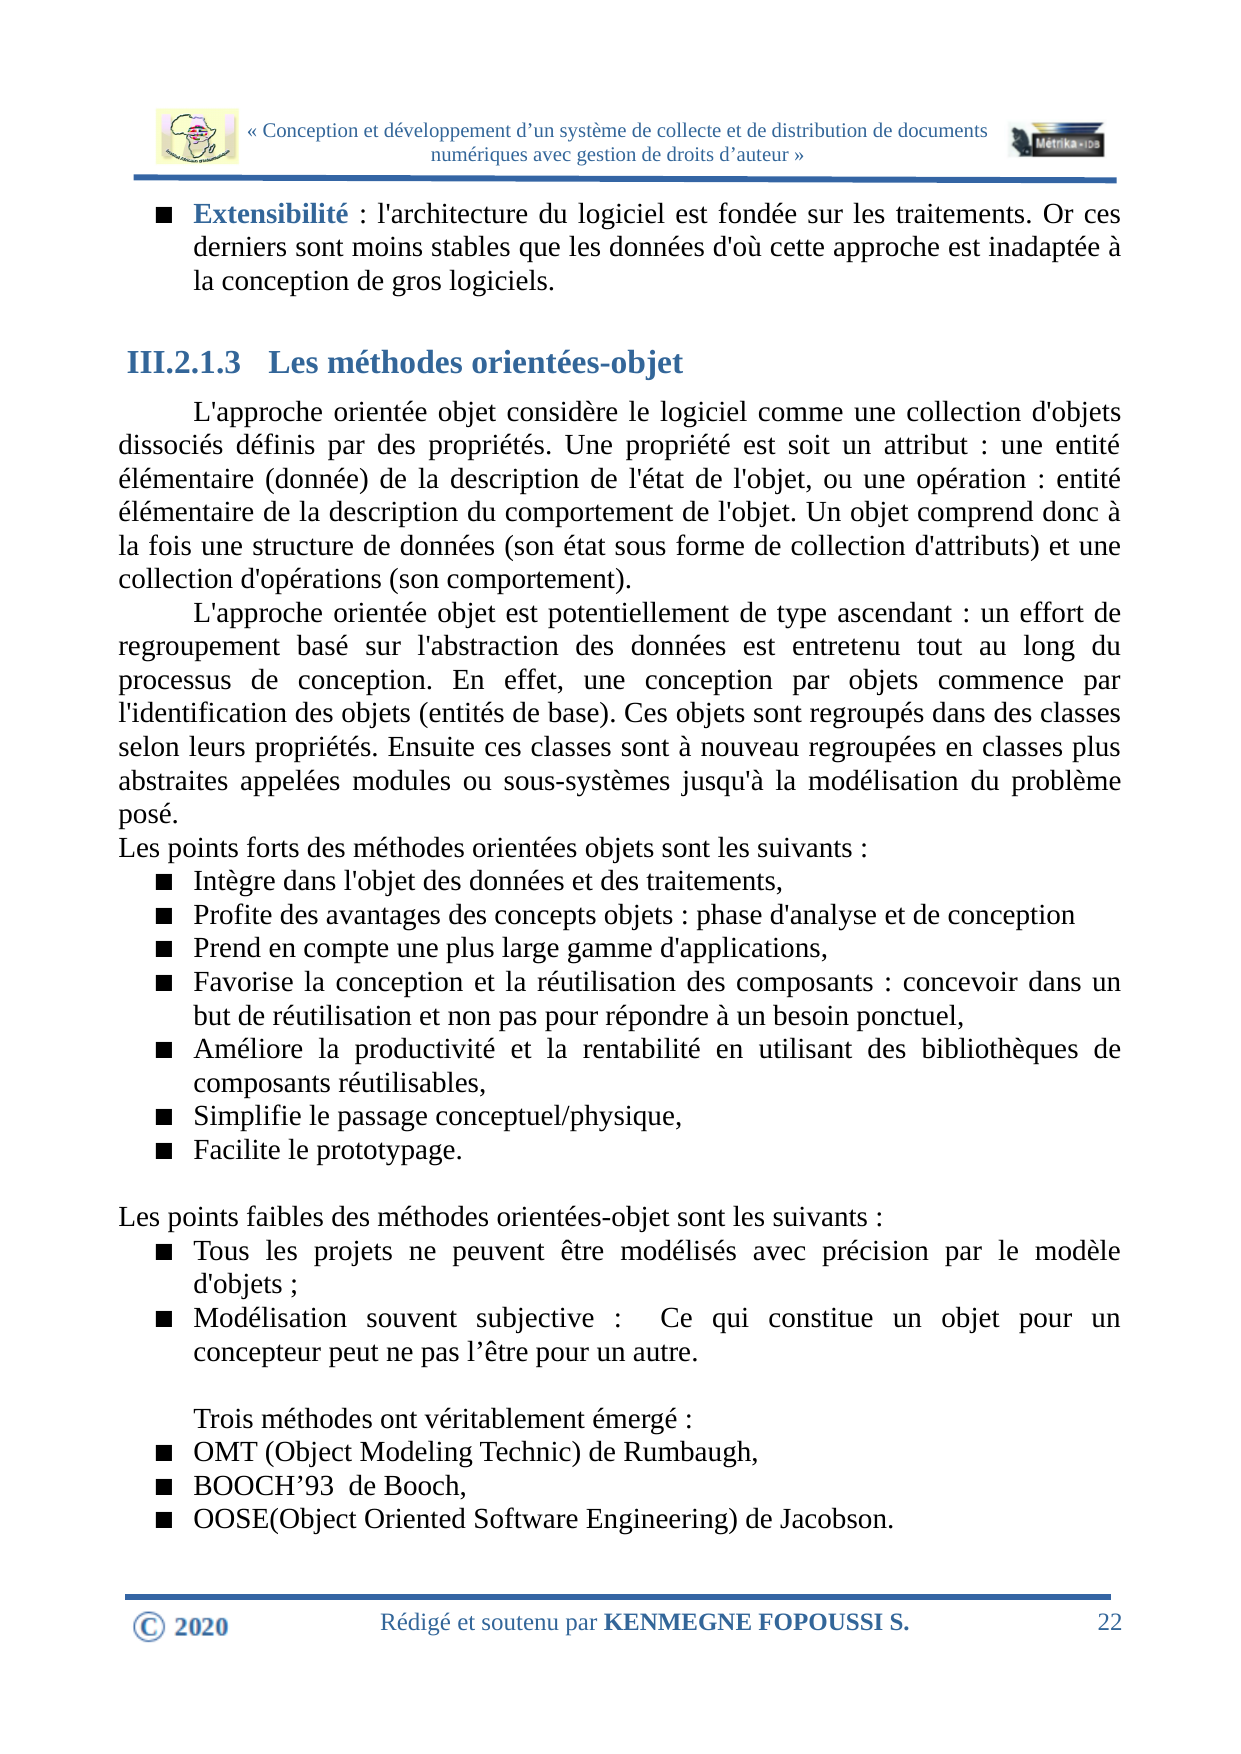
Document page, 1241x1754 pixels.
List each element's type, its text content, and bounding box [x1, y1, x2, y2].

picture [1003, 116, 1109, 160]
list Modélisation souvent subjective : Ce qui constitue un objet pour un concepteur peut ne pas l’être pour un autre. [156, 1300, 1122, 1367]
list Extensibilité : l'architecture du logiciel est fondée sur les traitements. Or ces derniers sont moins stables que les données d'où cette approche est inadaptée à la conception de gros logiciels. [156, 196, 1122, 296]
picture [154, 107, 241, 166]
text Les points faibles des méthodes orientées-objet sont les suivants : [118, 1199, 1122, 1233]
list Simplifie le passage conceptuel/physique, [156, 1098, 1122, 1132]
text Trois méthodes ont véritablement émergé : [118, 1401, 1122, 1434]
list Prend en compte une plus large gamme d'applications, [156, 931, 1122, 964]
subtitle Les méthodes orientées-objet [118, 342, 1122, 381]
list Intègre dans l'objet des données et des traitements, [156, 863, 1122, 897]
list OMT (Object Modeling Technic) de Rumbaugh, [156, 1434, 1122, 1468]
list Profite des avantages des concepts objets : phase d'analyse et de conception [156, 897, 1122, 931]
list Favorise la conception et la réutilisation des composants : concevoir dans un but de réutilisation et non pas pour répondre à un besoin ponctuel, [156, 964, 1122, 1031]
text L'approche orientée objet considère le logiciel comme une collection d'objets dissociés définis par des propriétés. Une propriété est soit un attribut : une entité élémentaire (donnée) de la description de l'état de l'objet, ou une opération : entité élémentaire de la description du comportement de l'objet. Un objet comprend donc à la fois une structure de données (son état sous forme de collection d'attributs) et une collection d'opérations (son comportement). [118, 394, 1122, 595]
list OOSE(Object Oriented Software Engineering) de Jacobson. [156, 1502, 1122, 1535]
text Les points forts des méthodes orientées objets sont les suivants : [118, 830, 1122, 863]
list BOOCH’93 de Booch, [156, 1468, 1122, 1502]
text L'approche orientée objet est potentiellement de type ascendant : un effort de regroupement basé sur l'abstraction des données est entretenu tout au long du processus de conception. En effet, une conception par objets commence par l'identification des objets (entités de base). Ces objets sont regroupés dans des classes selon leurs propriétés. Ensuite ces classes sont à nouveau regroupées en classes plus abstraites appelées modules ou sous-systèmes jusqu'à la modélisation du problème posé. [118, 595, 1122, 830]
list Tous les projets ne peuvent être modélisés avec précision par le modèle d'objets ; [156, 1233, 1122, 1300]
picture [126, 1604, 231, 1647]
list Améliore la productivité et la rentabilité en utilisant des bibliothèques de composants réutilisables, [156, 1031, 1122, 1098]
list Facilite le prototypage. [156, 1132, 1122, 1166]
